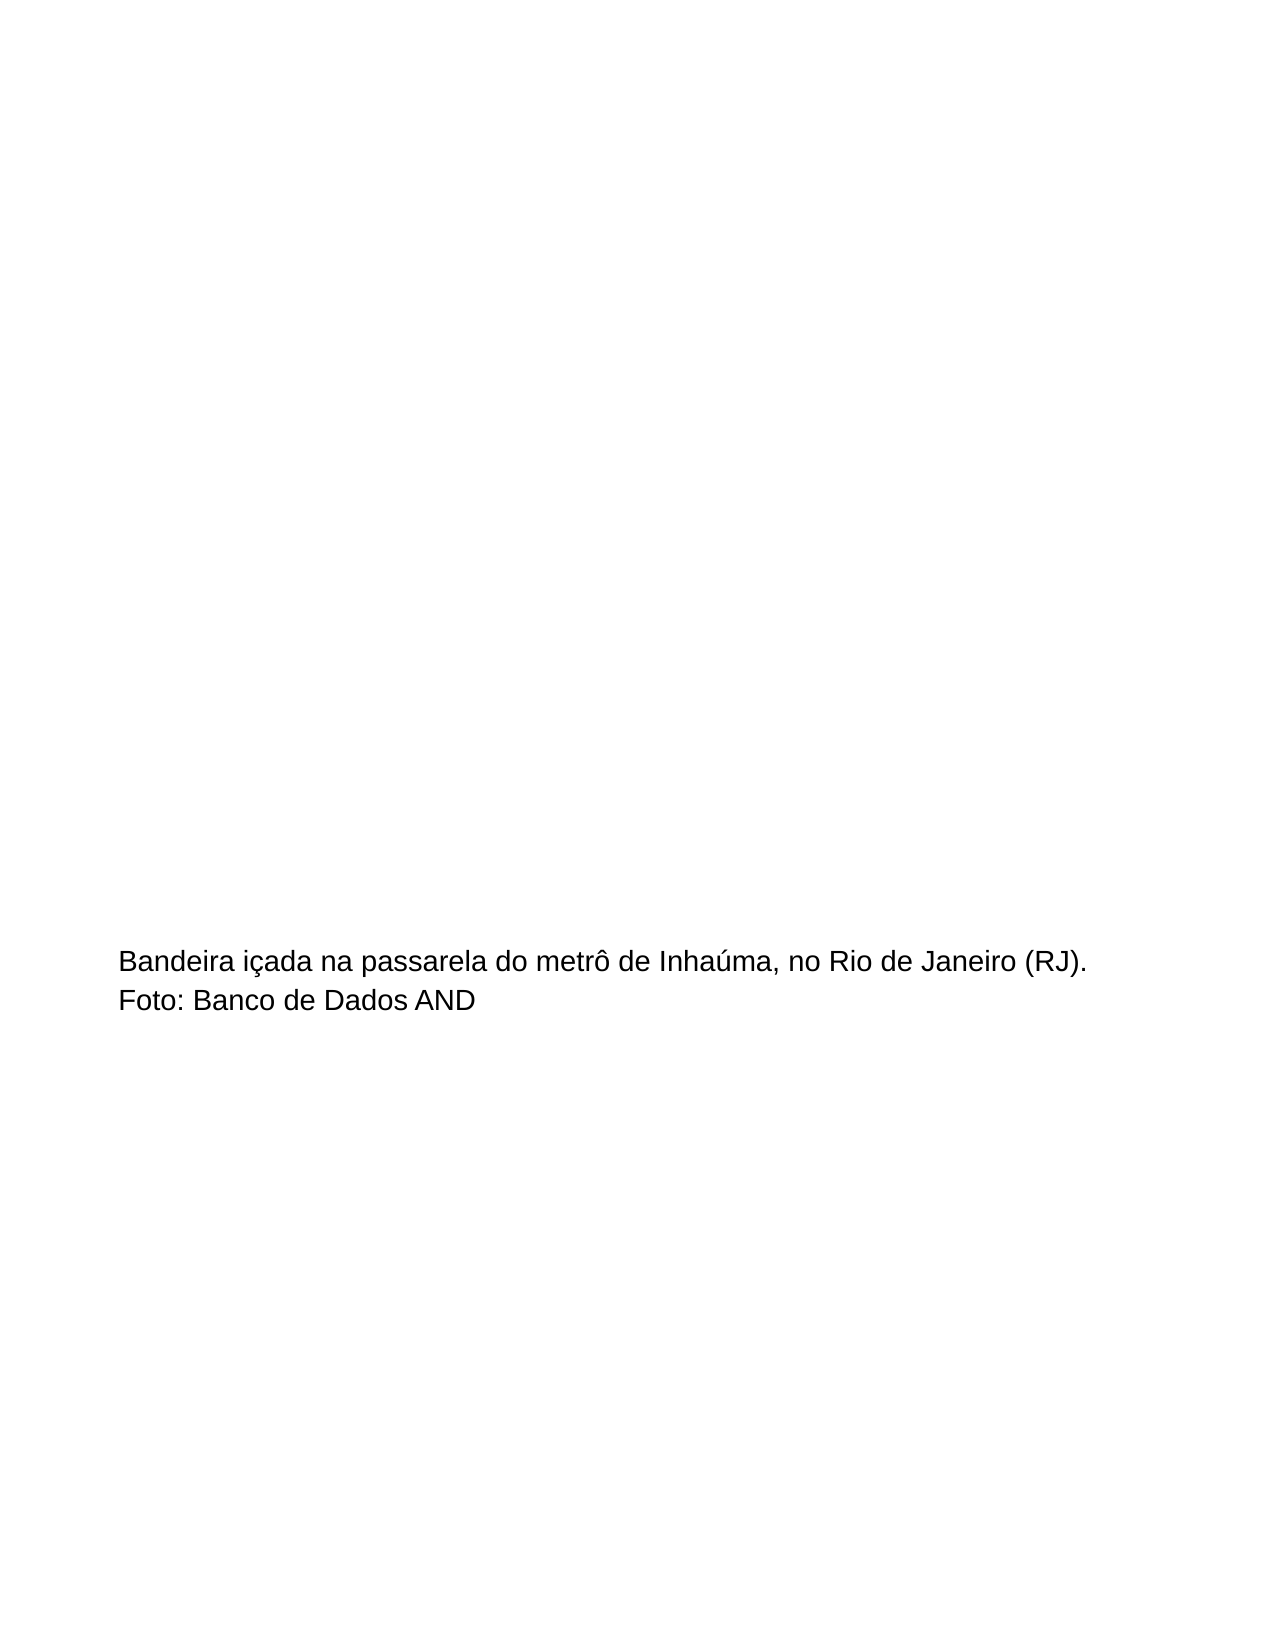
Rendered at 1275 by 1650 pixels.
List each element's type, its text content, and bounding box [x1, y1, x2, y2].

text Bandeira içada na passarela do metrô de Inhaúma, no Rio de Janeiro (RJ). Foto: Banco de Dados AND [118, 944, 1157, 1016]
